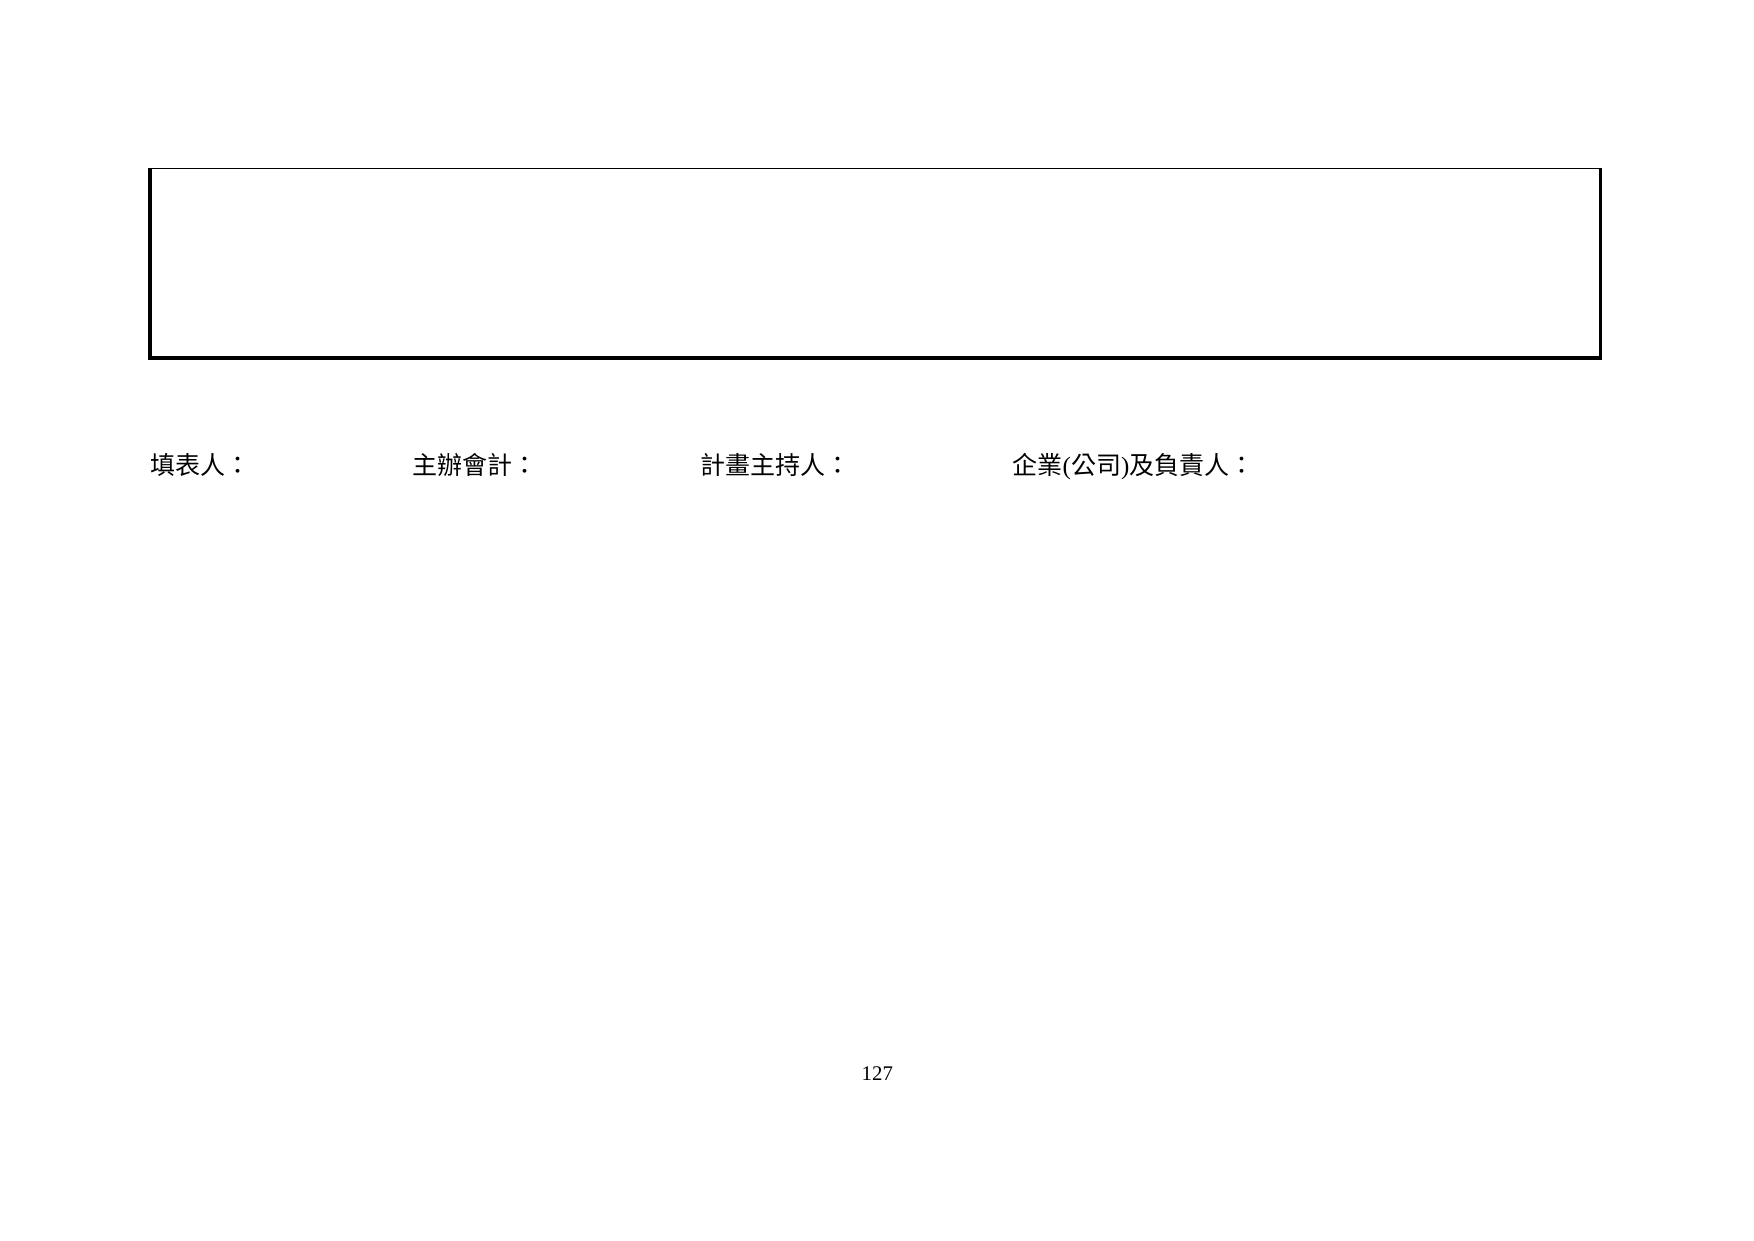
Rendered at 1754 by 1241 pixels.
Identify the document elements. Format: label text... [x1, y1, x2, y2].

text 填表人： 主辦會計： 計畫主持人： 企業(公司)及負責人： [150, 422, 1604, 484]
table_cell [152, 169, 1599, 356]
